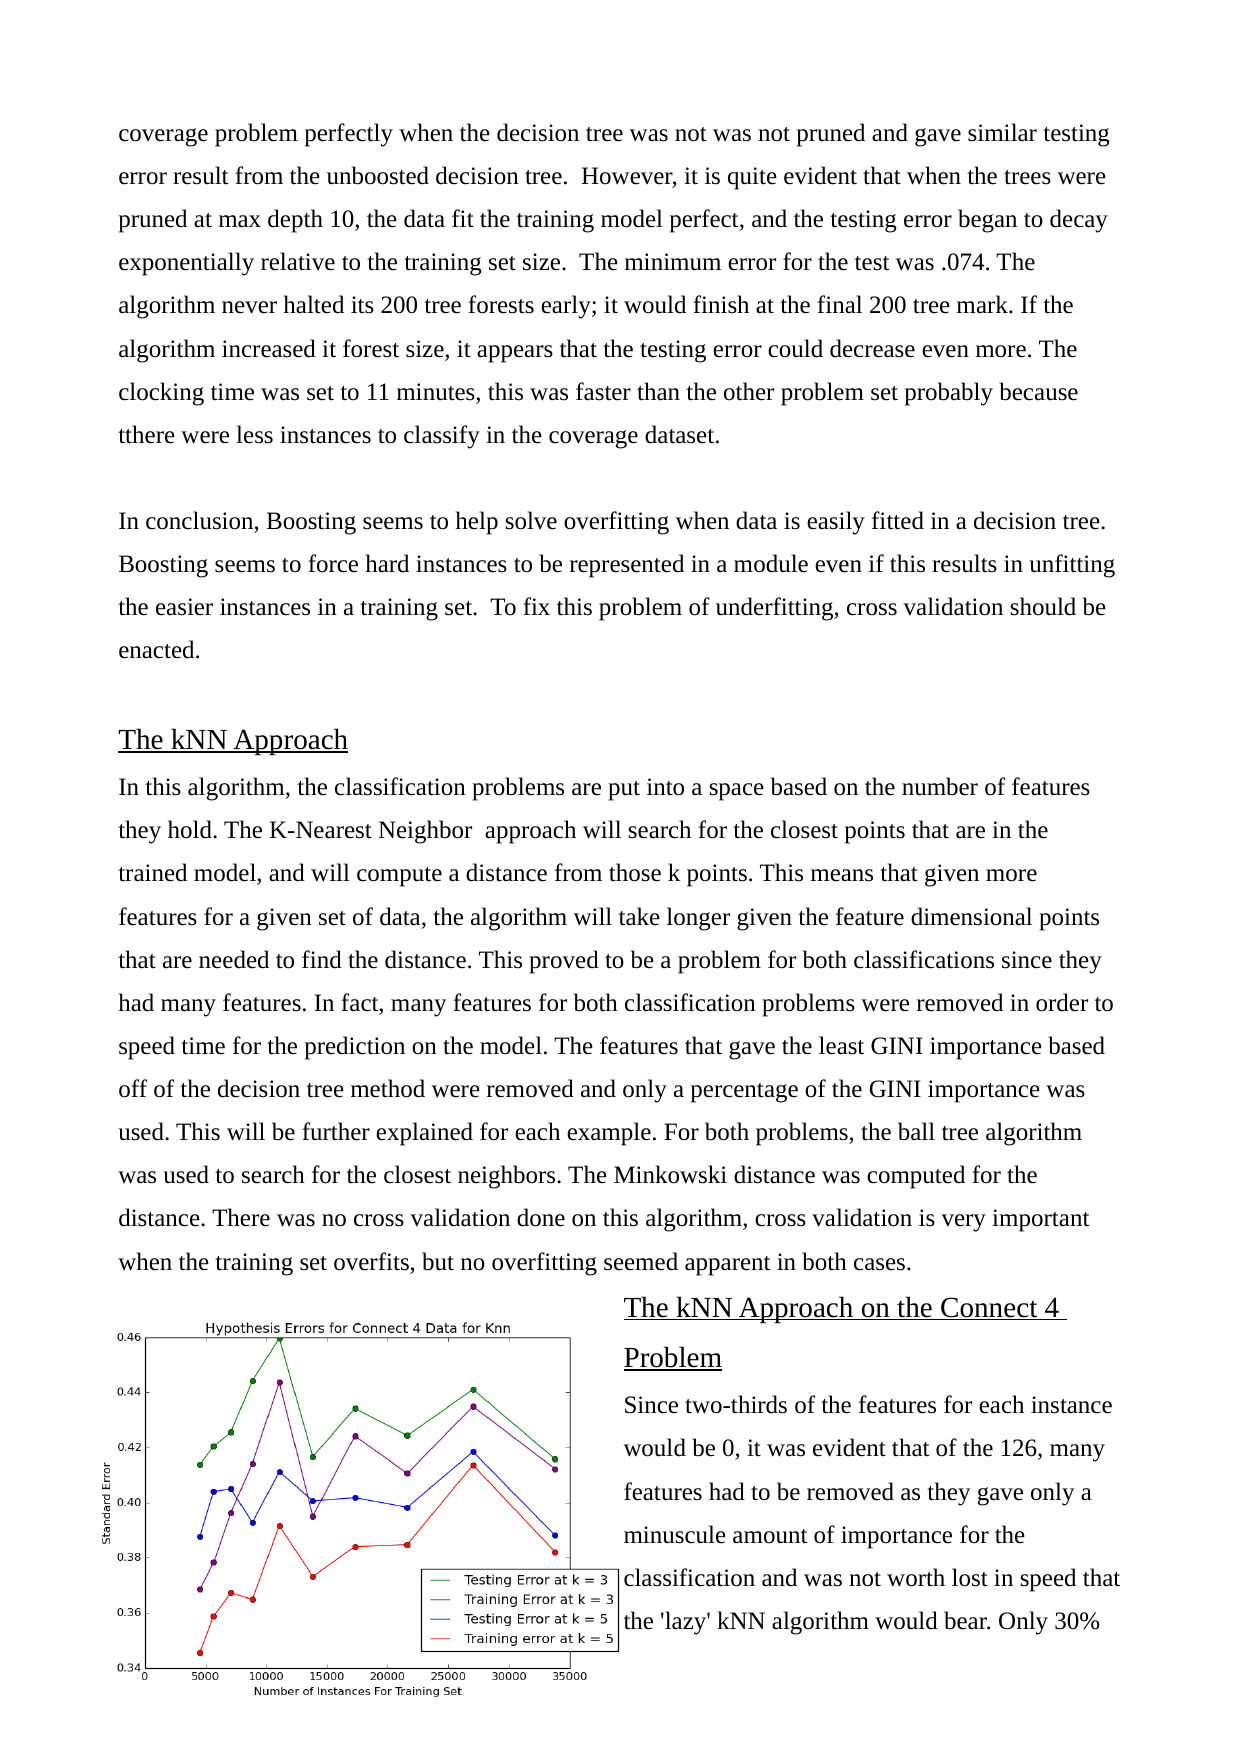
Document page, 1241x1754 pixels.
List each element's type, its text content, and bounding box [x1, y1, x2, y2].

text coverage problem perfectly when the decision tree was not was not pruned and gave similar testing error result from the unboosted decision tree. However, it is quite evident that when the trees were pruned at max depth 10, the data fit the training model perfect, and the testing error began to decay exponentially relative to the training set size. The minimum error for the test was .074. The algorithm never halted its 200 tree forests early; it would finish at the final 200 tree mark. If the algorithm increased it forest size, it appears that the testing error could decrease even more. The clocking time was set to 11 minutes, this was faster than the other problem set probably because tthere were less instances to classify in the coverage dataset. [118, 118, 1122, 449]
text In this algorithm, the classification problems are put into a space based on the number of features they hold. The K-Nearest Neighbor approach will search for the closest points that are in the trained model, and will compute a distance from those k points. This means that given more features for a given set of data, the algorithm will take longer given the feature dimensional points that are needed to find the distance. This proved to be a problem for both classifications since they had many features. In fact, many features for both classification problems were removed in order to speed time for the prediction on the model. The features that gave the least GINI importance based off of the decision tree method were removed and only a percentage of the GINI importance was used. This will be further explained for each example. For both problems, the ball tree algorithm was used to search for the closest neighbors. The Minkowski distance was computed for the distance. There was no cross validation done on this algorithm, cross validation is very important when the training set overfits, but no overfitting seemed apparent in both cases. [118, 772, 1122, 1275]
text Since two-thirds of the features for each instance would be 0, it was evident that of the 126, many features had to be removed as they gave only a minuscule amount of importance for the classification and was not worth lost in speed that the 'lazy' kNN algorithm would bear. Only 30% [624, 1390, 1122, 1635]
picture [77, 1296, 624, 1709]
text The kNN Approach on the Connect 4 Problem [118, 1290, 1122, 1373]
text The kNN Approach [118, 722, 1122, 755]
text In conclusion, Boosting seems to help solve overfitting when data is easily fitted in a decision tree. Boosting seems to force hard instances to be represented in a module even if this results in unfitting the easier instances in a training set. To fix this problem of underfitting, cross validation should be enacted. [118, 506, 1122, 664]
